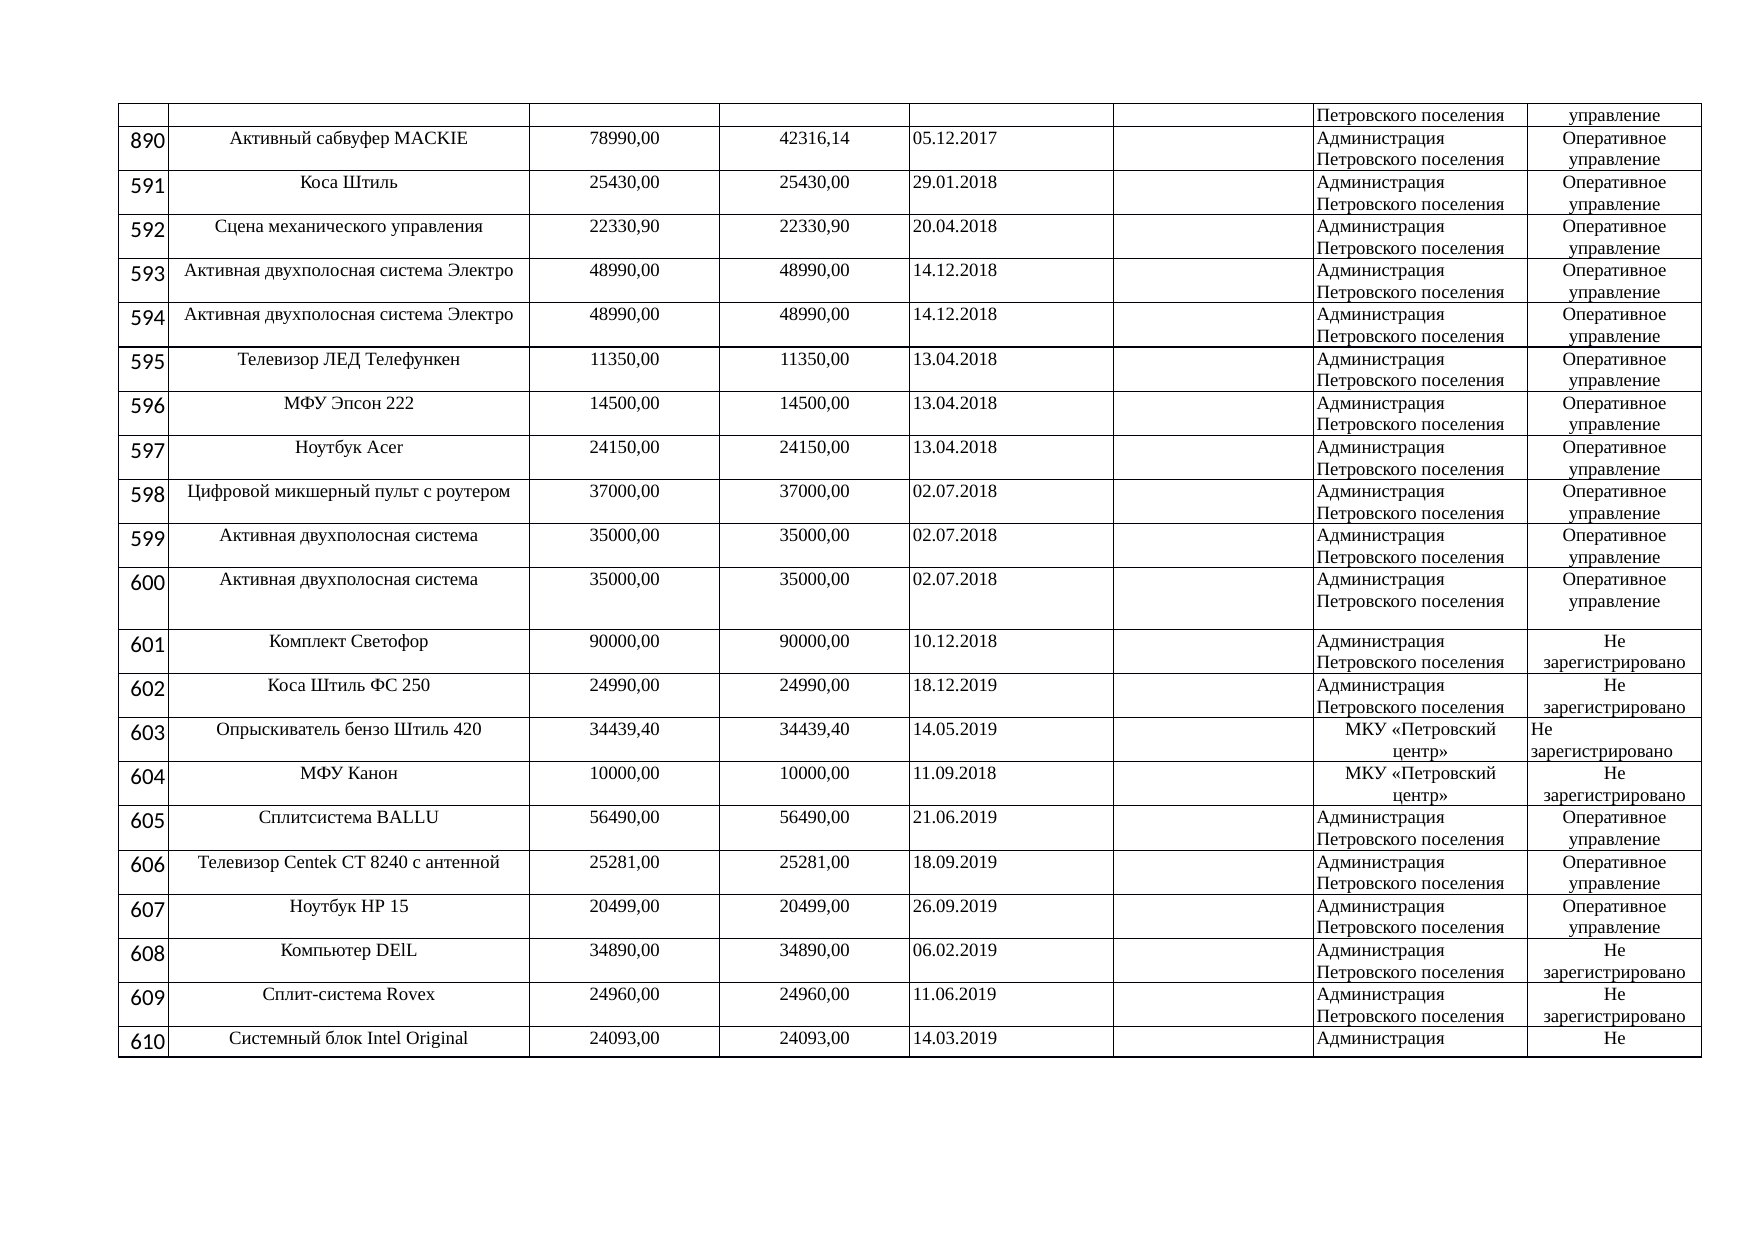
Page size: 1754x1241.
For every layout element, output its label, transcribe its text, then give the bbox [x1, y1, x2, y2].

table_cell Администрация Петровского поселения [1314, 392, 1527, 435]
table_cell Администрация [1314, 1027, 1527, 1056]
table_cell 13.04.2018 [910, 392, 1113, 435]
table_cell 598 [119, 480, 168, 523]
table_cell 14.12.2018 [910, 259, 1113, 302]
table_cell 24093,00 [720, 1027, 909, 1056]
table_cell Оперативное управление [1528, 127, 1701, 170]
table_cell МФУ Эпсон 222 [169, 392, 529, 435]
table_cell 20.04.2018 [910, 215, 1113, 258]
table_cell Активный сабвуфер MACKIE [169, 127, 529, 170]
table_cell 592 [119, 215, 168, 258]
table_cell 90000,00 [530, 630, 719, 673]
table_cell [169, 104, 529, 126]
table_cell 13.04.2018 [910, 348, 1113, 391]
table_cell 14500,00 [530, 392, 719, 435]
table_cell [720, 104, 909, 126]
table_cell 24150,00 [720, 436, 909, 479]
table_cell 34439,40 [530, 718, 719, 761]
table_cell [1114, 1027, 1313, 1056]
table_cell Ноутбук НР 15 [169, 895, 529, 938]
table_cell 20499,00 [530, 895, 719, 938]
table_cell [1114, 762, 1313, 805]
table_cell Оперативное управление [1528, 436, 1701, 479]
table_cell 56490,00 [530, 806, 719, 849]
table_cell 24960,00 [530, 983, 719, 1026]
table_cell 02.07.2018 [910, 568, 1113, 629]
table_cell 26.09.2019 [910, 895, 1113, 938]
table_cell 18.12.2019 [910, 674, 1113, 717]
table_cell 18.09.2019 [910, 851, 1113, 894]
table_cell 610 [119, 1027, 168, 1056]
table_cell управление [1528, 104, 1701, 126]
table_cell Администрация Петровского поселения [1314, 171, 1527, 214]
table_cell 594 [119, 303, 168, 346]
table_cell [1114, 480, 1313, 523]
table_cell 48990,00 [720, 259, 909, 302]
table_cell 11350,00 [530, 348, 719, 391]
table_cell 35000,00 [530, 524, 719, 567]
table_cell 48990,00 [530, 259, 719, 302]
table_cell 25430,00 [720, 171, 909, 214]
table_cell Не зарегистрировано [1528, 630, 1701, 673]
table_cell 14.12.2018 [910, 303, 1113, 346]
table_cell МКУ «Петровский центр» [1314, 762, 1527, 805]
table_cell 591 [119, 171, 168, 214]
table_cell [1114, 895, 1313, 938]
table_cell Сплит-система Rovex [169, 983, 529, 1026]
table_cell Оперативное управление [1528, 568, 1701, 629]
table_cell Оперативное управление [1528, 480, 1701, 523]
table_cell 34890,00 [720, 939, 909, 982]
table_cell Администрация Петровского поселения [1314, 851, 1527, 894]
table_cell Оперативное управление [1528, 259, 1701, 302]
table_cell Ноутбук Acer [169, 436, 529, 479]
table_cell 42316,14 [720, 127, 909, 170]
table_cell Не [1528, 1027, 1701, 1056]
table_cell Администрация Петровского поселения [1314, 674, 1527, 717]
table_cell 608 [119, 939, 168, 982]
table_cell Администрация Петровского поселения [1314, 524, 1527, 567]
table_cell 600 [119, 568, 168, 629]
table_cell Оперативное управление [1528, 524, 1701, 567]
table_cell Администрация Петровского поселения [1314, 436, 1527, 479]
table_cell 599 [119, 524, 168, 567]
table_cell 22330,90 [530, 215, 719, 258]
table_cell [1114, 303, 1313, 346]
table_cell Не зарегистрировано [1528, 762, 1701, 805]
table_cell Коса Штиль ФС 250 [169, 674, 529, 717]
table_cell Администрация Петровского поселения [1314, 895, 1527, 938]
table_cell [1114, 983, 1313, 1026]
table_cell 37000,00 [720, 480, 909, 523]
table_cell Системный блок Intel Original [169, 1027, 529, 1056]
table_cell Администрация Петровского поселения [1314, 127, 1527, 170]
table_cell 29.01.2018 [910, 171, 1113, 214]
table_cell 35000,00 [720, 568, 909, 629]
table_cell 606 [119, 851, 168, 894]
table_cell [1114, 806, 1313, 849]
table_cell 24960,00 [720, 983, 909, 1026]
table_cell 22330,90 [720, 215, 909, 258]
table_cell Активная двухполосная система [169, 524, 529, 567]
table_cell 597 [119, 436, 168, 479]
table_cell МКУ «Петровский центр» [1314, 718, 1527, 761]
table_cell 35000,00 [720, 524, 909, 567]
table_cell [1114, 568, 1313, 629]
table_cell 25281,00 [720, 851, 909, 894]
table_cell Администрация Петровского поселения [1314, 480, 1527, 523]
table_cell Телевизор ЛЕД Телефункен [169, 348, 529, 391]
table_cell [1114, 348, 1313, 391]
table_cell Администрация Петровского поселения [1314, 939, 1527, 982]
table_cell 602 [119, 674, 168, 717]
table_cell 34439,40 [720, 718, 909, 761]
table_cell 37000,00 [530, 480, 719, 523]
table_cell Оперативное управление [1528, 348, 1701, 391]
table_cell 02.07.2018 [910, 480, 1113, 523]
table_cell Администрация Петровского поселения [1314, 215, 1527, 258]
table_cell 595 [119, 348, 168, 391]
table_cell Администрация Петровского поселения [1314, 630, 1527, 673]
table_cell Сцена механического управления [169, 215, 529, 258]
table_cell 605 [119, 806, 168, 849]
table_cell [1114, 851, 1313, 894]
table_cell 13.04.2018 [910, 436, 1113, 479]
table_cell [1114, 674, 1313, 717]
table_cell 607 [119, 895, 168, 938]
table_cell 11.06.2019 [910, 983, 1113, 1026]
table_cell [1114, 939, 1313, 982]
table_cell [1114, 524, 1313, 567]
table_cell 609 [119, 983, 168, 1026]
table_cell Администрация Петровского поселения [1314, 259, 1527, 302]
table_cell Оперативное управление [1528, 171, 1701, 214]
table_cell [1114, 392, 1313, 435]
table_cell 48990,00 [720, 303, 909, 346]
table_cell Активная двухполосная система Электро [169, 303, 529, 346]
table_cell 593 [119, 259, 168, 302]
table_cell 90000,00 [720, 630, 909, 673]
table_cell Администрация Петровского поселения [1314, 983, 1527, 1026]
table_cell 56490,00 [720, 806, 909, 849]
table_cell 24093,00 [530, 1027, 719, 1056]
table_cell Администрация Петровского поселения [1314, 568, 1527, 629]
table_cell 02.07.2018 [910, 524, 1113, 567]
table_cell Компьютер DElL [169, 939, 529, 982]
table_cell Оперативное управление [1528, 303, 1701, 346]
table_cell Активная двухполосная система [169, 568, 529, 629]
table_cell Оперативное управление [1528, 392, 1701, 435]
table_cell 14.03.2019 [910, 1027, 1113, 1056]
table_cell Сплитсистема BALLU [169, 806, 529, 849]
table_cell [1114, 436, 1313, 479]
table_cell [910, 104, 1113, 126]
table_cell 10000,00 [530, 762, 719, 805]
table_cell 11350,00 [720, 348, 909, 391]
table_cell 596 [119, 392, 168, 435]
table_cell 890 [119, 127, 168, 170]
table_cell 10000,00 [720, 762, 909, 805]
table_cell [1114, 259, 1313, 302]
table_cell 603 [119, 718, 168, 761]
table_cell Не зарегистрировано [1528, 983, 1701, 1026]
table_cell 20499,00 [720, 895, 909, 938]
table_cell 78990,00 [530, 127, 719, 170]
table_cell [119, 104, 168, 126]
table_cell [1114, 127, 1313, 170]
table_cell Оперативное управление [1528, 895, 1701, 938]
table_cell Не зарегистрировано [1528, 939, 1701, 982]
table_cell Комплект Светофор [169, 630, 529, 673]
table_cell 35000,00 [530, 568, 719, 629]
table_cell Петровского поселения [1314, 104, 1527, 126]
table_cell [1114, 104, 1313, 126]
table_cell 24990,00 [720, 674, 909, 717]
table_cell [1114, 630, 1313, 673]
table_cell Телевизор Centek СТ 8240 с антенной [169, 851, 529, 894]
table_cell МФУ Канон [169, 762, 529, 805]
table_cell [1114, 215, 1313, 258]
table_cell 06.02.2019 [910, 939, 1113, 982]
table_cell 10.12.2018 [910, 630, 1113, 673]
table_cell 14500,00 [720, 392, 909, 435]
table_cell Администрация Петровского поселения [1314, 348, 1527, 391]
table_cell Опрыскиватель бензо Штиль 420 [169, 718, 529, 761]
table_cell [1114, 718, 1313, 761]
table_cell 34890,00 [530, 939, 719, 982]
table_cell 48990,00 [530, 303, 719, 346]
table_cell Оперативное управление [1528, 215, 1701, 258]
table_cell Цифровой микшерный пульт с роутером [169, 480, 529, 523]
table_cell Оперативное управление [1528, 806, 1701, 849]
table_cell Администрация Петровского поселения [1314, 303, 1527, 346]
table_cell Активная двухполосная система Электро [169, 259, 529, 302]
table_cell Не зарегистрировано [1528, 718, 1701, 761]
table_cell Администрация Петровского поселения [1314, 806, 1527, 849]
table_cell 25430,00 [530, 171, 719, 214]
table_cell Не зарегистрировано [1528, 674, 1701, 717]
table_cell 25281,00 [530, 851, 719, 894]
table_cell 21.06.2019 [910, 806, 1113, 849]
table_cell 601 [119, 630, 168, 673]
table_cell [1114, 171, 1313, 214]
table_cell 14.05.2019 [910, 718, 1113, 761]
table_cell 05.12.2017 [910, 127, 1113, 170]
table_cell 11.09.2018 [910, 762, 1113, 805]
table_cell Оперативное управление [1528, 851, 1701, 894]
table_cell [530, 104, 719, 126]
table_cell 24990,00 [530, 674, 719, 717]
table_cell 24150,00 [530, 436, 719, 479]
table_cell 604 [119, 762, 168, 805]
table_cell Коса Штиль [169, 171, 529, 214]
